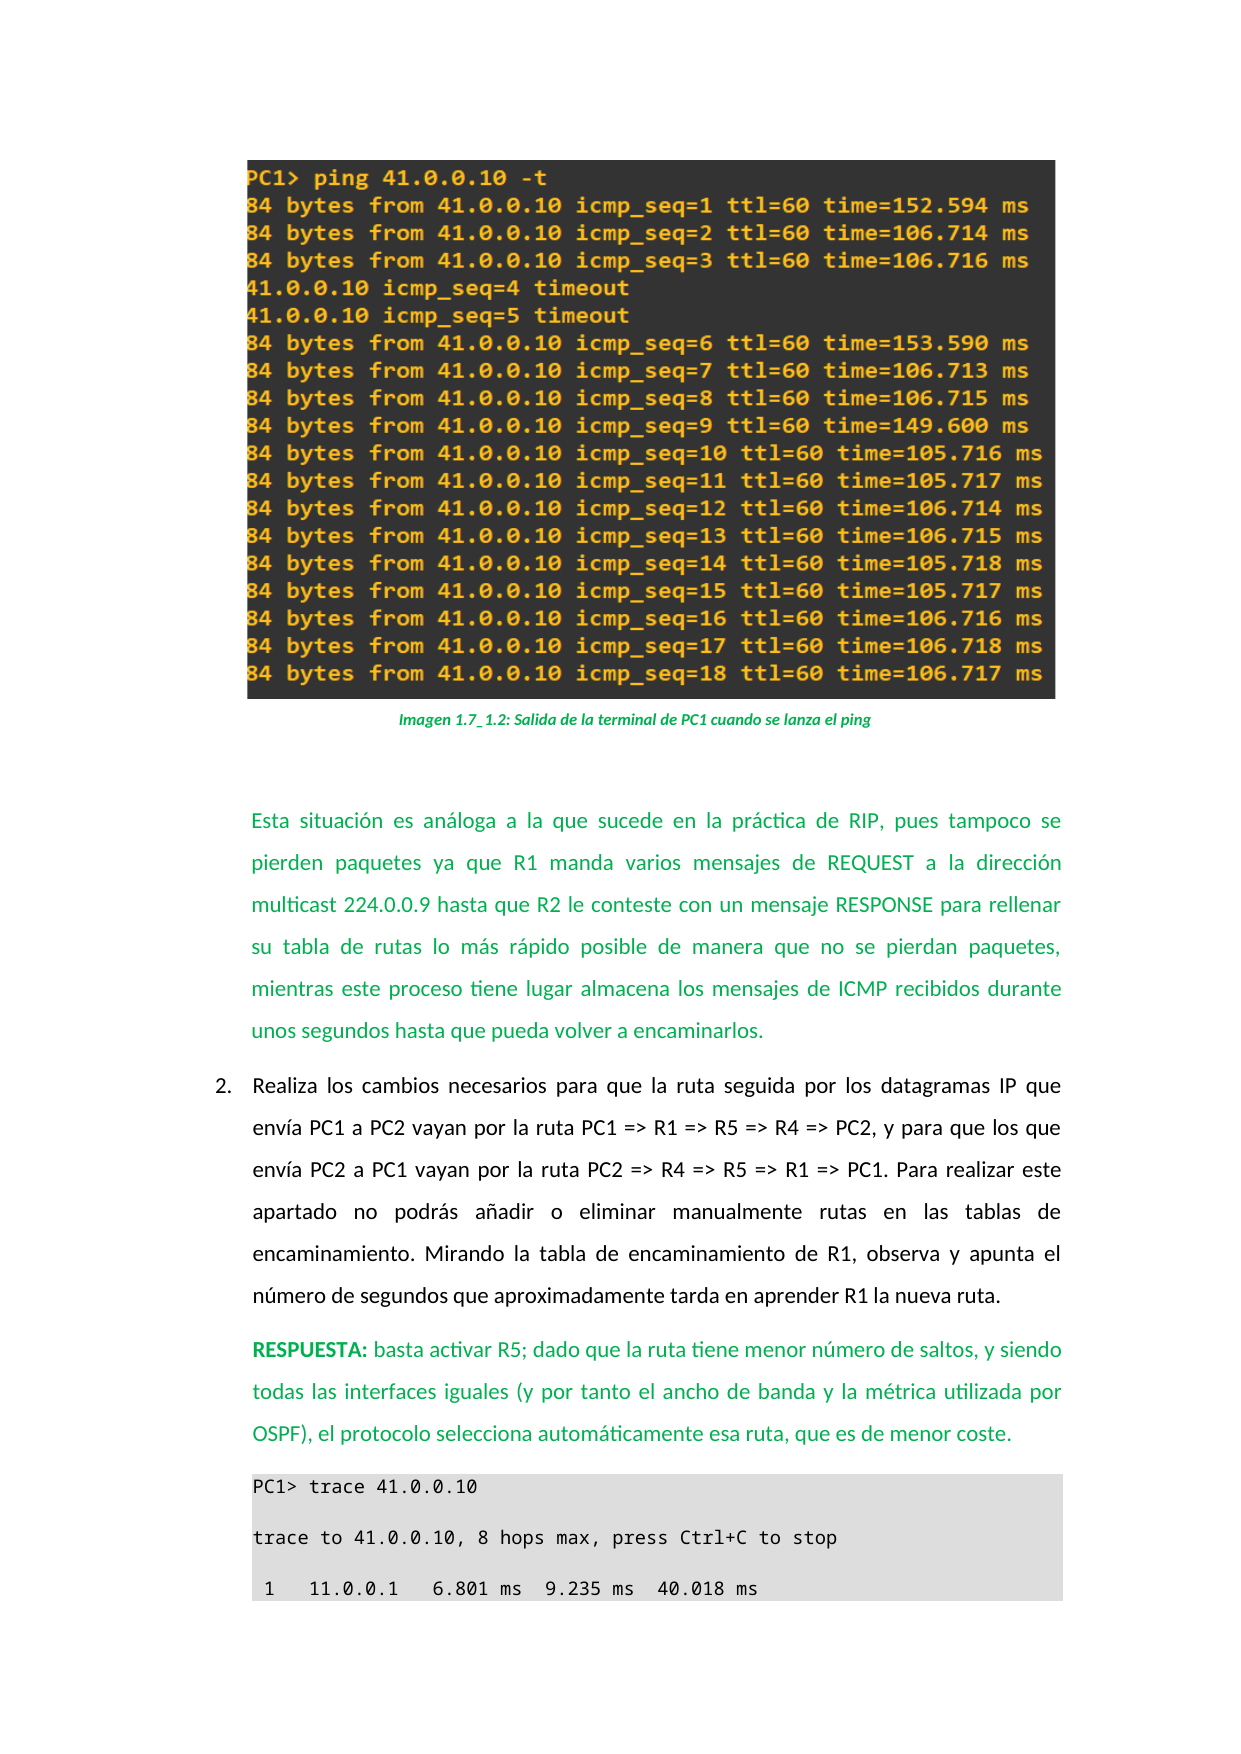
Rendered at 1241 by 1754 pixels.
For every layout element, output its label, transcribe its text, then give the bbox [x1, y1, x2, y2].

text RESPUESTA: basta activar R5; dado que la ruta tiene menor número de saltos, y siendo todas las interfaces iguales (y por tanto el ancho de banda y la métrica utilizada por OSPF), el protocolo selecciona automáticamente esa ruta, que es de menor coste. [252, 1335, 1063, 1447]
list Realiza los cambios necesarios para que la ruta seguida por los datagramas IP que envía PC1 a PC2 vayan por la ruta PC1 => R1 => R5 => R4 => PC2, y para que los que envía PC2 a PC1 vayan por la ruta PC2 => R4 => R5 => R1 => PC1. Para realizar este apartado no podrás añadir o eliminar manualmente rutas en las tablas de encaminamiento. Mirando la tabla de encaminamiento de R1, observa y apunta el número de segundos que aproximadamente tarda en aprender R1 la nueva ruta. [215, 1071, 1063, 1309]
text PC1> trace 41.0.0.10 [252, 1474, 1063, 1499]
text trace to 41.0.0.10, 8 hops max, press Ctrl+C to stop [252, 1524, 1063, 1550]
text Imagen 1.7_1.2: Salida de la terminal de PC1 cuando se lanza el ping [325, 148, 1063, 729]
text Esta situación es análoga a la que sucede en la práctica de RIP, pues tampoco se pierden paquetes ya que R1 manda varios mensajes de REQUEST a la dirección multicast 224.0.0.9 hasta que R2 le conteste con un mensaje RESPONSE para rellenar su tabla de rutas lo más rápido posible de manera que no se pierdan paquetes, mientras este proceso tiene lugar almacena los mensajes de ICMP recibidos durante unos segundos hasta que pueda volver a encaminarlos. [251, 806, 1063, 1044]
text 1 11.0.0.1 6.801 ms 9.235 ms 40.018 ms [252, 1575, 1063, 1601]
